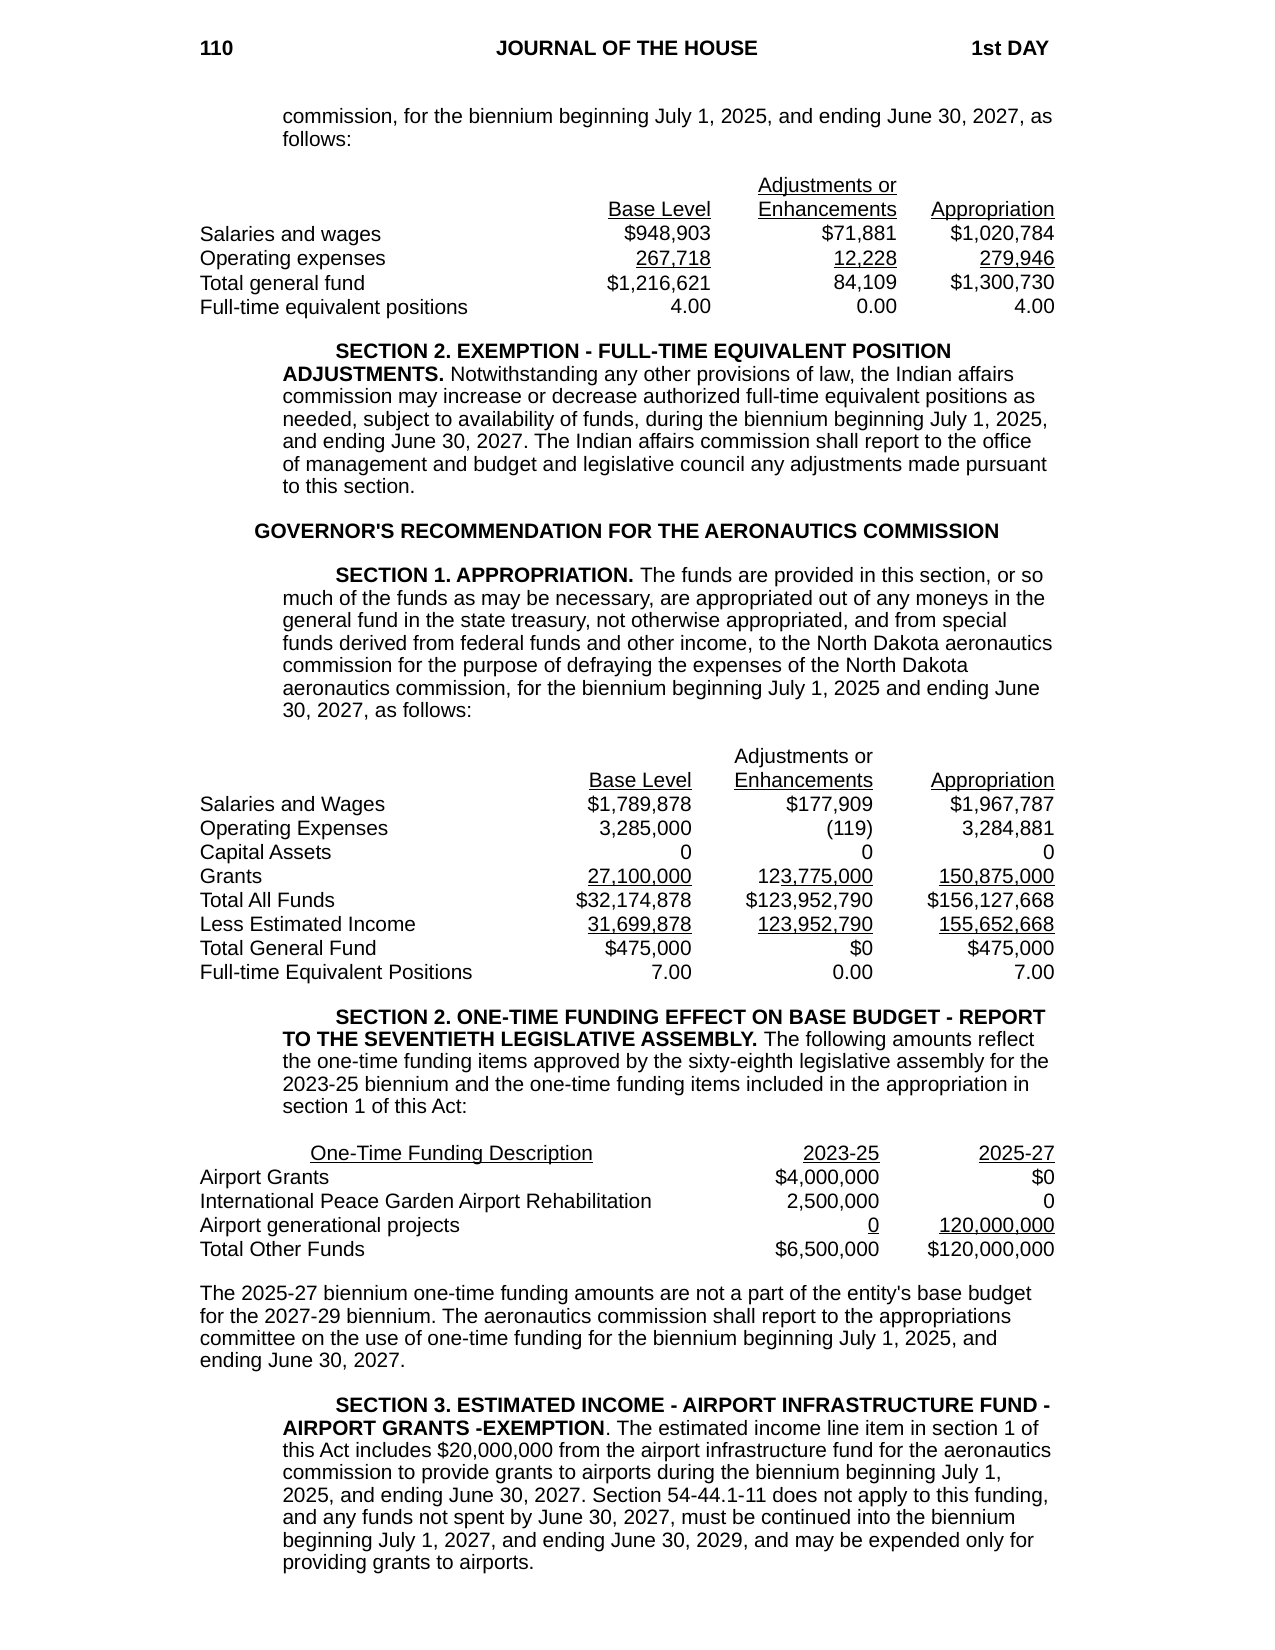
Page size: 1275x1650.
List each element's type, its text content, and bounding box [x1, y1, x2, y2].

table_cell $156,127,668 [873, 888, 1054, 912]
text SECTION 3. ESTIMATED INCOME - AIRPORT INFRASTRUCTURE FUND - AIRPORT GRANTS -EXEMPTION. The estimated income line item in section 1 of this Act includes $20,000,000 from the airport infrastructure fund for the aeronautics commission to provide grants to airports during the biennium beginning July 1, 2025, and ending June 30, 2027. Section 54-44.1-11 does not apply to this funding, and any funds not spent by June 30, 2027, must be continued into the biennium beginning July 1, 2027, and ending June 30, 2029, and may be expended only for providing grants to airports. [282, 1395, 1054, 1574]
table_cell Full-time equivalent positions [200, 294, 534, 319]
table_cell 0 [692, 840, 873, 864]
table_header Appropriation [873, 744, 1054, 792]
text SECTION 2. EXEMPTION - FULL-TIME EQUIVALENT POSITION ADJUSTMENTS. Notwithstanding any other provisions of law, the Indian affairs commission may increase or decrease authorized full-time equivalent positions as needed, subject to availability of funds, during the biennium beginning July 1, 2025, and ending June 30, 2027. The Indian affairs commission shall report to the office of management and budget and legislative council any adjustments made pursuant to this section. [282, 341, 1054, 498]
table_cell 279,946 [897, 246, 1054, 270]
table_cell 31,699,878 [510, 912, 692, 936]
table_cell $475,000 [873, 936, 1054, 960]
table_cell Salaries and wages [200, 221, 534, 246]
table_cell Capital Assets [200, 840, 510, 864]
table_cell 0 [879, 1189, 1054, 1212]
title GOVERNOR'S RECOMMENDATION FOR THE AERONAUTICS COMMISSION [199, 520, 1054, 543]
table_cell 4.00 [534, 294, 711, 319]
table_cell $177,909 [692, 792, 873, 816]
table_cell 0.00 [692, 960, 873, 984]
table_cell $71,881 [711, 221, 897, 246]
table_cell $32,174,878 [510, 888, 692, 912]
text SECTION 1. APPROPRIATION. The funds are provided in this section, or so much of the funds as may be necessary, are appropriated out of any moneys in the general fund in the state treasury, not otherwise appropriated, and from special funds derived from federal funds and other income, to the North Dakota aeronautics commission for the purpose of defraying the expenses of the North Dakota aeronautics commission, for the biennium beginning July 1, 2025 and ending June 30, 2027, as follows: [282, 565, 1054, 722]
subtitle Page 110 [9, 9, 109, 33]
table_cell Full-time Equivalent Positions [200, 960, 510, 984]
table_cell (119) [692, 816, 873, 840]
table_header One-Time Funding Description [200, 1141, 704, 1164]
table_cell Operating Expenses [200, 816, 510, 840]
table_header Appropriation [897, 173, 1054, 221]
table_cell 120,000,000 [879, 1213, 1054, 1236]
table_cell 3,284,881 [873, 816, 1054, 840]
table_cell 155,652,668 [873, 912, 1054, 936]
table_header 2025-27 [879, 1141, 1054, 1164]
table_cell 0.00 [711, 294, 897, 319]
table_cell $1,300,730 [897, 270, 1054, 294]
table_cell $1,216,621 [534, 270, 711, 294]
table_header Adjustments or Enhancements [711, 173, 897, 221]
table_cell Total General Fund [200, 936, 510, 960]
table_cell $4,000,000 [704, 1165, 879, 1188]
table_header 2023-25 [704, 1141, 879, 1164]
table_cell $475,000 [510, 936, 692, 960]
table_cell 12,228 [711, 246, 897, 270]
table_cell $1,967,787 [873, 792, 1054, 816]
table_cell 3,285,000 [510, 816, 692, 840]
table_cell 267,718 [534, 246, 711, 270]
table_cell Operating expenses [200, 246, 534, 270]
table_header Adjustments or Enhancements [692, 744, 873, 792]
table_cell $948,903 [534, 221, 711, 246]
table_cell 150,875,000 [873, 864, 1054, 888]
text commission, for the biennium beginning July 1, 2025, and ending June 30, 2027, as follows: [282, 106, 1054, 151]
table_cell Airport generational projects [200, 1213, 704, 1236]
table_cell Grants [200, 864, 510, 888]
text SECTION 2. ONE-TIME FUNDING EFFECT ON BASE BUDGET - REPORT TO THE SEVENTIETH LEGISLATIVE ASSEMBLY. The following amounts reflect the one-time funding items approved by the sixty-eighth legislative assembly for the 2023-25 biennium and the one-time funding items included in the appropriation in section 1 of this Act: [282, 1006, 1054, 1118]
table_cell Total All Funds [200, 888, 510, 912]
text The 2025-27 biennium one-time funding amounts are not a part of the entity's base budget for the 2027-29 biennium. The aeronautics commission shall report to the appropriations committee on the use of one-time funding for the biennium beginning July 1, 2025, and ending June 30, 2027. [199, 1283, 1054, 1372]
table_cell 7.00 [873, 960, 1054, 984]
table_cell 4.00 [897, 294, 1054, 319]
table_cell Less Estimated Income [200, 912, 510, 936]
table_cell 0 [704, 1213, 879, 1236]
table_cell $0 [692, 936, 873, 960]
table_cell $1,789,878 [510, 792, 692, 816]
table_cell 0 [510, 840, 692, 864]
table_cell Airport Grants [200, 1165, 704, 1188]
table_cell 123,952,790 [692, 912, 873, 936]
table_cell $6,500,000 [704, 1236, 879, 1260]
table_header Base Level [534, 173, 711, 221]
table_cell Total general fund [200, 270, 534, 294]
table_cell $1,020,784 [897, 221, 1054, 246]
table_header [200, 744, 510, 792]
table_cell Salaries and Wages [200, 792, 510, 816]
table_header [200, 173, 534, 221]
table_cell $123,952,790 [692, 888, 873, 912]
table_cell 27,100,000 [510, 864, 692, 888]
table_cell Total Other Funds [200, 1236, 704, 1260]
table_cell $0 [879, 1165, 1054, 1188]
table_cell 84,109 [711, 270, 897, 294]
table_cell $120,000,000 [879, 1236, 1054, 1260]
table_cell 123,775,000 [692, 864, 873, 888]
table_cell 7.00 [510, 960, 692, 984]
table_cell 2,500,000 [704, 1189, 879, 1212]
table_cell International Peace Garden Airport Rehabilitation [200, 1189, 704, 1212]
table_cell 0 [873, 840, 1054, 864]
table_header Base Level [510, 744, 692, 792]
